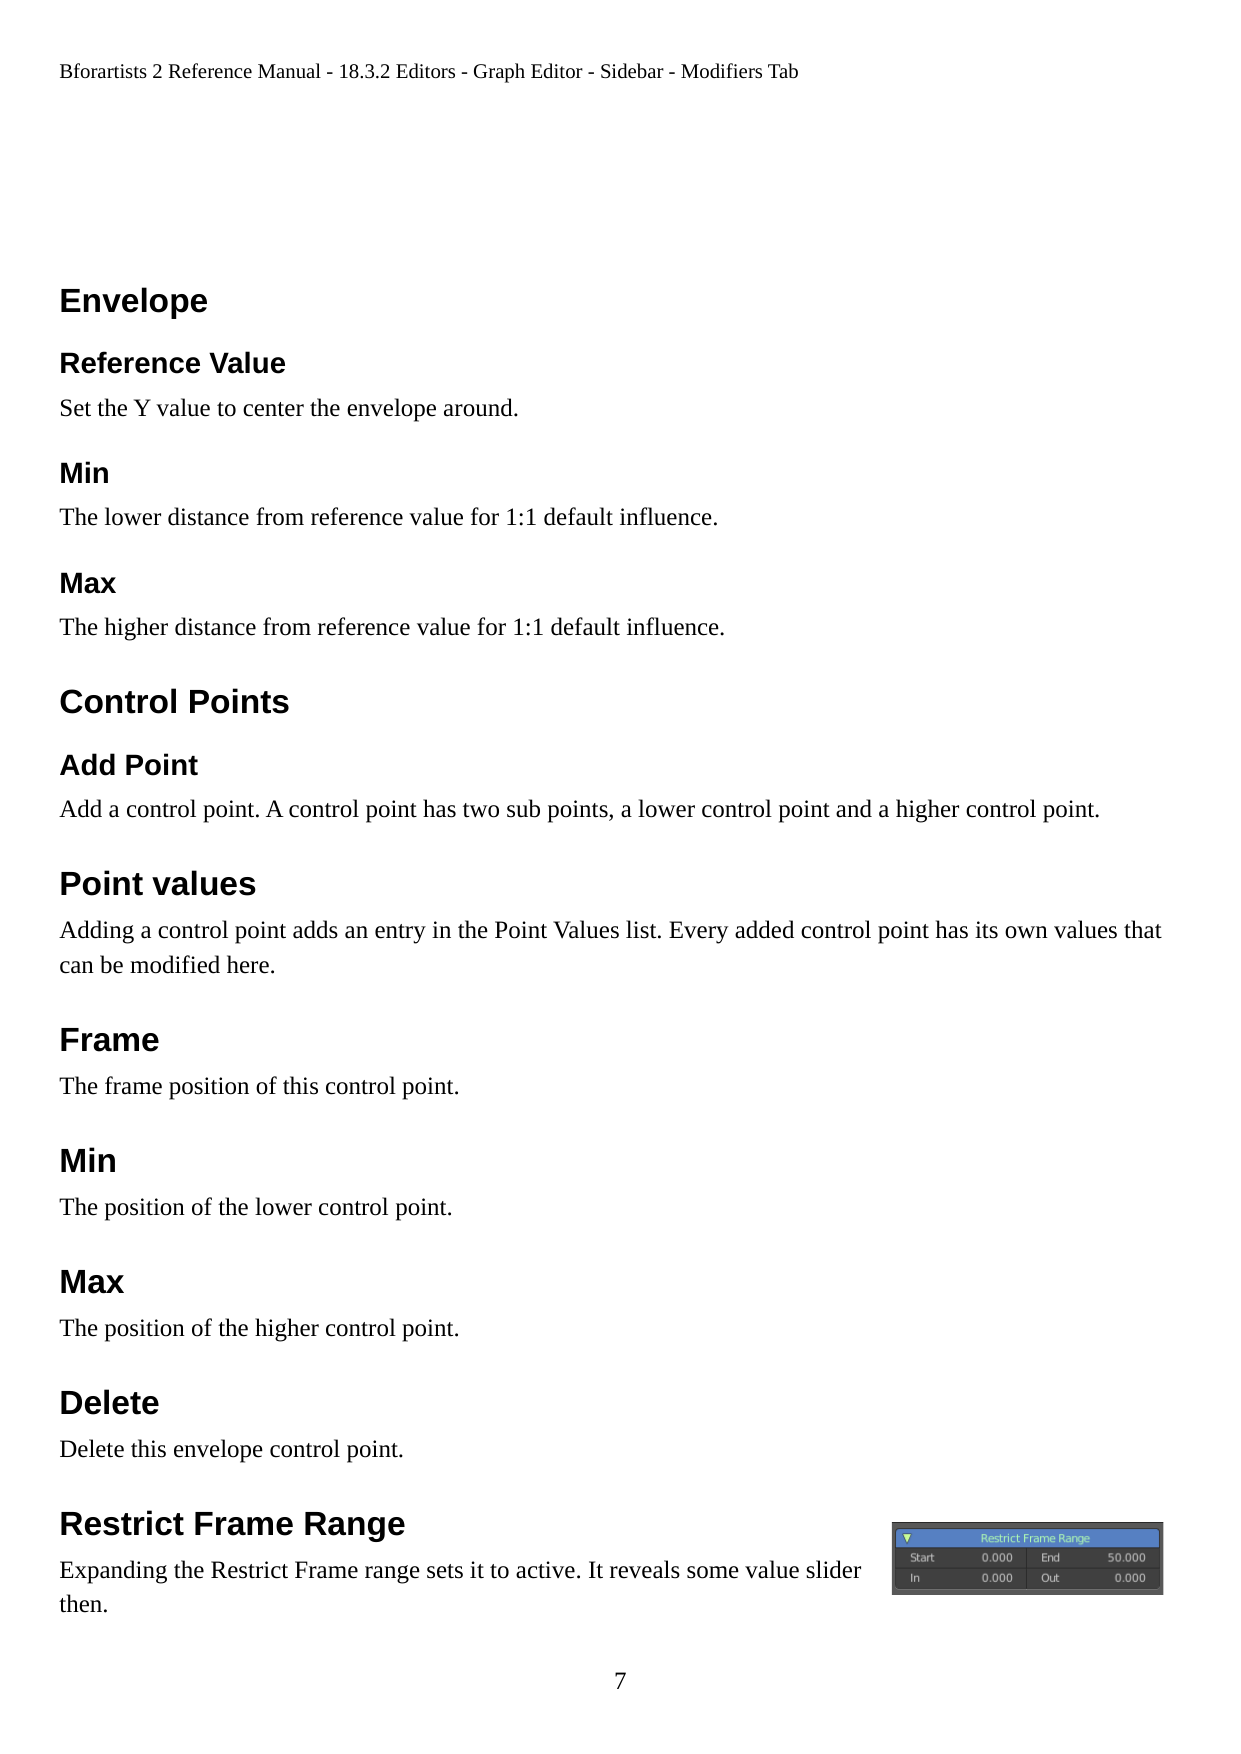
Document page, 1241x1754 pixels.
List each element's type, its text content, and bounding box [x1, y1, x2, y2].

text Expanding the Restrict Frame range sets it to active. It reveals some value slider then. [59, 1555, 1181, 1618]
text The frame position of this control point. [59, 1071, 1181, 1099]
subtitle Control Points [59, 682, 1181, 721]
subtitle Restrict Frame Range [59, 1504, 1181, 1542]
subtitle Min [59, 456, 1181, 490]
text Set the Y value to center the envelope around. [59, 393, 1181, 421]
text The higher distance from reference value for 1:1 default influence. [59, 612, 1181, 641]
subtitle Frame [59, 1020, 1181, 1058]
subtitle Max [59, 566, 1181, 600]
text Add a control point. A control point has two sub points, a lower control point and a higher control point. [59, 794, 1181, 823]
subtitle Envelope [59, 281, 1181, 319]
subtitle Add Point [59, 748, 1181, 782]
subtitle Min [59, 1141, 1181, 1179]
subtitle Max [59, 1262, 1181, 1300]
text Adding a control point adds an entry in the Point Values list. Every added control point has its own values that can be modified here. [59, 915, 1181, 978]
subtitle Delete [59, 1383, 1181, 1421]
text The lower distance from reference value for 1:1 default influence. [59, 502, 1181, 531]
text The position of the lower control point. [59, 1192, 1181, 1221]
text Delete this envelope control point. [59, 1434, 1181, 1463]
subtitle Reference Value [59, 346, 1181, 380]
picture [891, 1522, 1164, 1595]
subtitle Point values [59, 864, 1181, 903]
text The position of the higher control point. [59, 1313, 1181, 1342]
